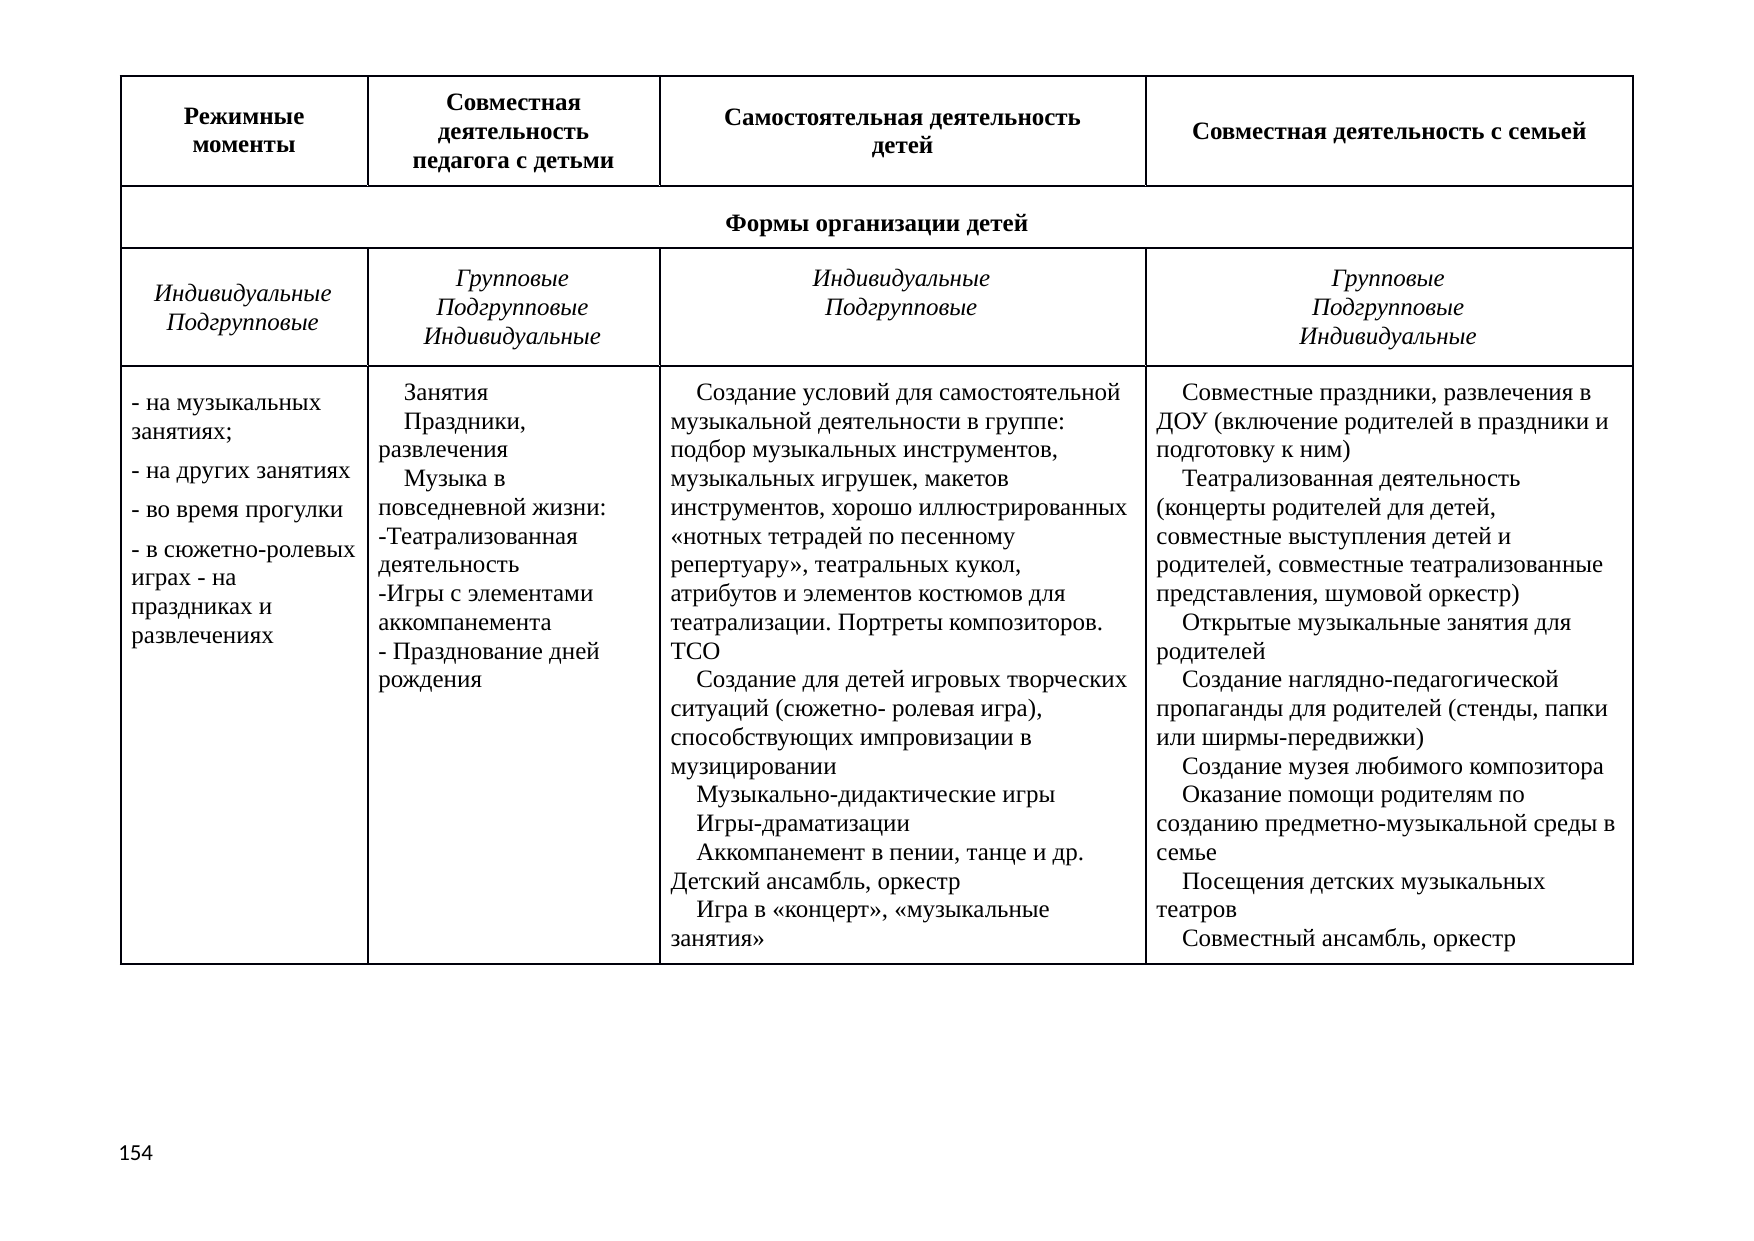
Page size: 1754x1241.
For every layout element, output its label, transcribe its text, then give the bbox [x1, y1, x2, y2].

table_cell  Совместные праздники, развлечения в ДОУ (включение родителей в праздники и подготовку к ним)  Театрализованная деятельность (концерты родителей для детей, совместные выступления детей и родителей, совместные театрализованные представления, шумовой оркестр)  Открытые музыкальные занятия для родителей  Создание наглядно-педагогической пропаганды для родителей (стенды, папки или ширмы-передвижки)  Создание музея любимого композитора  Оказание помощи родителям по созданию предметно-музыкальной среды в семье  Посещения детских музыкальных театров  Совместный ансамбль, оркестр [1147, 367, 1632, 963]
table_header Самостоятельная деятельность детей [661, 77, 1145, 185]
table_header Совместная деятельность с семьей [1147, 77, 1632, 185]
table_cell Групповые Подгрупповые Индивидуальные [369, 249, 659, 364]
table_cell Групповые Подгрупповые Индивидуальные [1147, 249, 1632, 364]
table_cell Индивидуальные Подгрупповые [122, 249, 367, 364]
table_cell Индивидуальные Подгрупповые [661, 249, 1145, 364]
table_cell  Создание условий для самостоятельной музыкальной деятельности в группе: подбор музыкальных инструментов, музыкальных игрушек, макетов инструментов, хорошо иллюстрированных «нотных тетрадей по песенному репертуару», театральных кукол, атрибутов и элементов костюмов для театрализации. Портреты композиторов. ТСО  Создание для детей игровых творческих ситуаций (сюжетно- ролевая игра), способствующих импровизации в музицировании  Музыкально-дидактические игры  Игры-драматизации  Аккомпанемент в пении, танце и др.  Детский ансамбль, оркестр  Игра в «концерт», «музыкальные занятия» [661, 367, 1145, 963]
table_header Режимные моменты [122, 77, 367, 185]
table_header Совместная деятельность педагога с детьми [369, 77, 659, 185]
table_cell  Занятия  Праздники, развлечения  Музыка в повседневной жизни: -Театрализованная деятельность -Игры с элементами аккомпанемента - Празднование дней рождения [369, 367, 659, 963]
table_cell - на музыкальных занятиях; - на других занятиях - во время прогулки - в сюжетно-ролевых играх - на праздниках и развлечениях [122, 367, 367, 963]
table_cell Формы организации детей [122, 187, 1632, 247]
